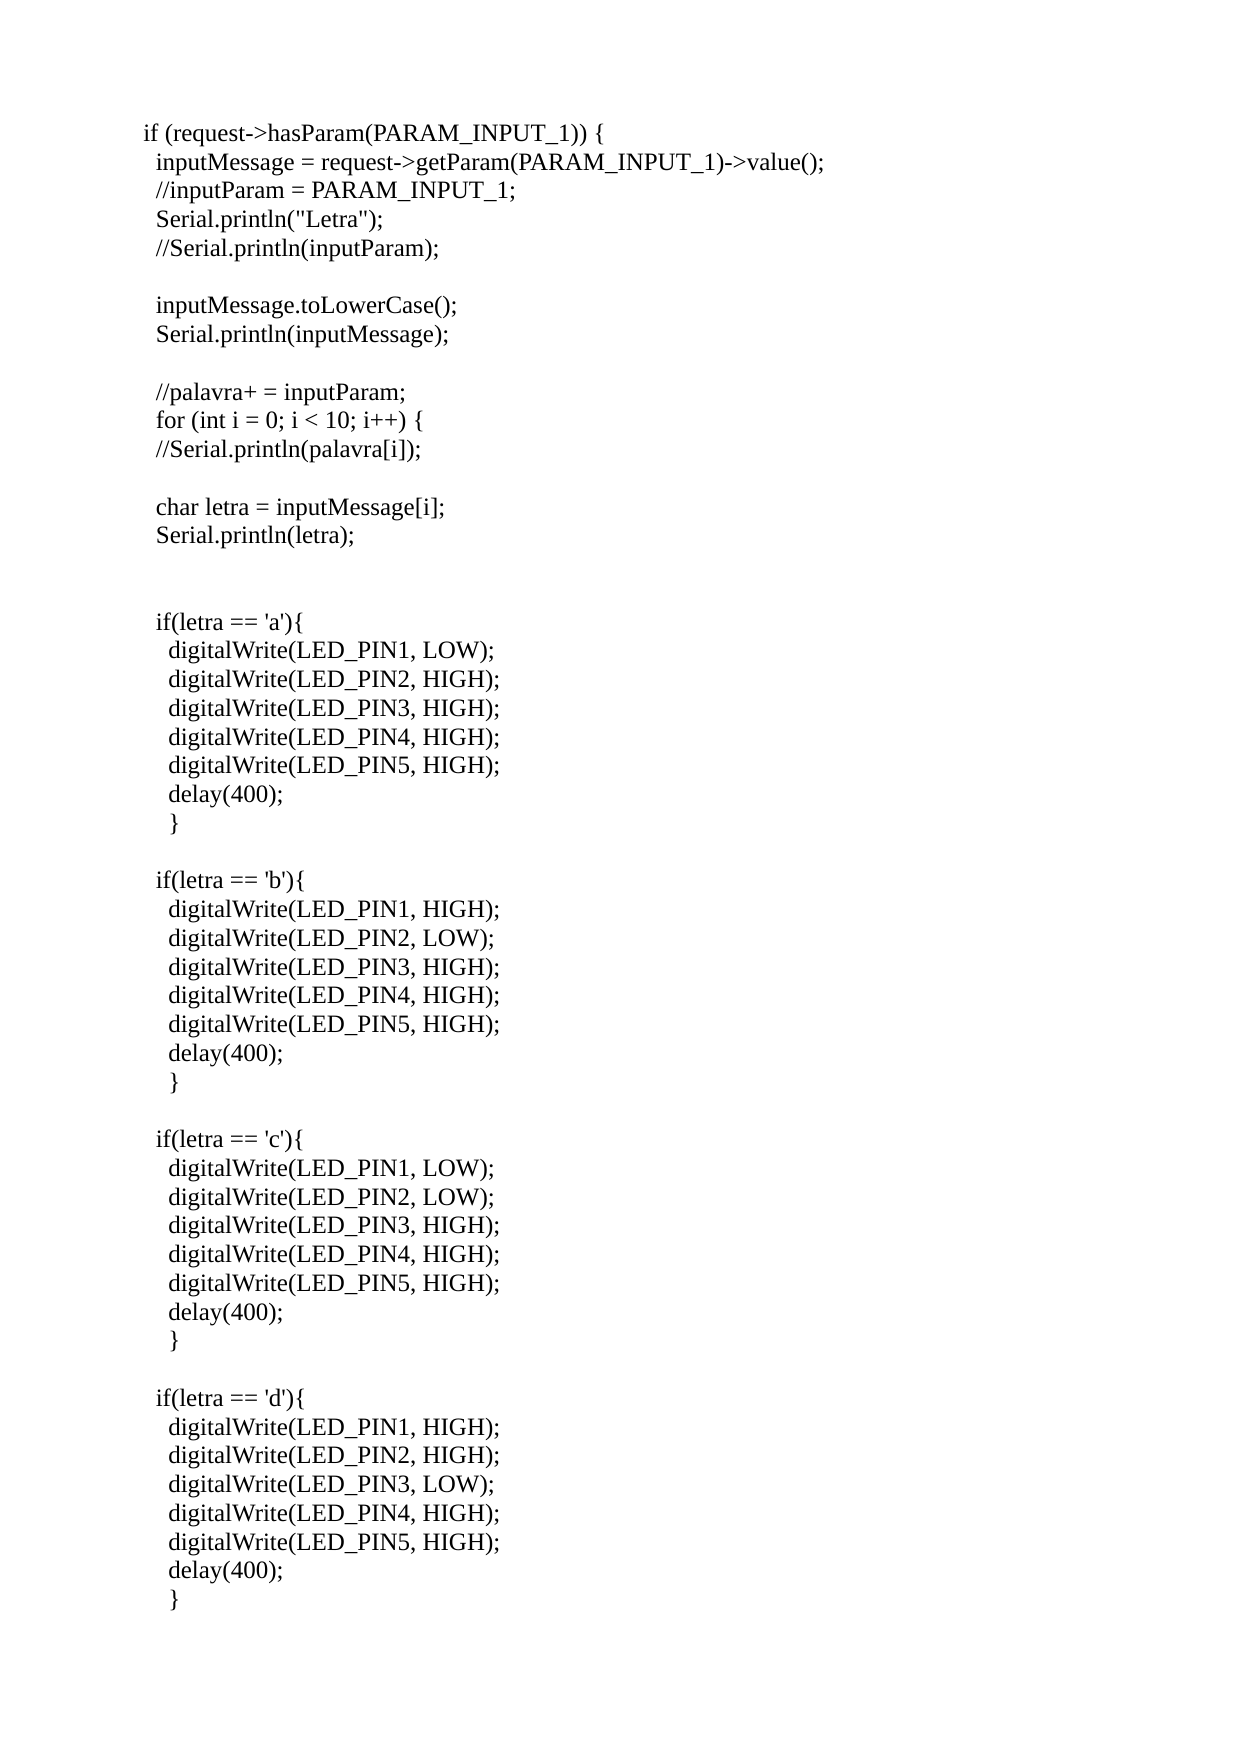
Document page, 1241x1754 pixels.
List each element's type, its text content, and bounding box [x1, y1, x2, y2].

text digitalWrite(LED_PIN2, LOW); [118, 1182, 1122, 1211]
text } [118, 1326, 1122, 1354]
text digitalWrite(LED_PIN1, LOW); [118, 636, 1122, 664]
text digitalWrite(LED_PIN3, LOW); [118, 1469, 1122, 1498]
text } [118, 1067, 1122, 1096]
text if(letra == 'd'){ [118, 1383, 1122, 1412]
text inputMessage = request->getParam(PARAM_INPUT_1)->value(); [118, 147, 1122, 176]
text //Serial.println(inputParam); [118, 233, 1122, 262]
text } [118, 1584, 1122, 1613]
text delay(400); [118, 1038, 1122, 1067]
text digitalWrite(LED_PIN2, HIGH); [118, 664, 1122, 693]
text //palavra+ = inputParam; [118, 377, 1122, 406]
text if(letra == 'a'){ [118, 607, 1122, 636]
text Serial.println(inputMessage); [118, 319, 1122, 348]
text digitalWrite(LED_PIN3, HIGH); [118, 693, 1122, 722]
text digitalWrite(LED_PIN5, HIGH); [118, 1527, 1122, 1556]
text digitalWrite(LED_PIN3, HIGH); [118, 952, 1122, 981]
text if(letra == 'c'){ [118, 1124, 1122, 1153]
text inputMessage.toLowerCase(); [118, 291, 1122, 319]
text digitalWrite(LED_PIN2, LOW); [118, 923, 1122, 952]
text Serial.println("Letra"); [118, 204, 1122, 233]
text delay(400); [118, 779, 1122, 808]
text digitalWrite(LED_PIN4, HIGH); [118, 981, 1122, 1009]
text delay(400); [118, 1556, 1122, 1584]
text digitalWrite(LED_PIN4, HIGH); [118, 722, 1122, 751]
text digitalWrite(LED_PIN2, HIGH); [118, 1441, 1122, 1469]
text digitalWrite(LED_PIN1, HIGH); [118, 894, 1122, 923]
text delay(400); [118, 1297, 1122, 1326]
text digitalWrite(LED_PIN1, HIGH); [118, 1412, 1122, 1441]
text //Serial.println(palavra[i]); [118, 434, 1122, 463]
text digitalWrite(LED_PIN4, HIGH); [118, 1239, 1122, 1268]
text //inputParam = PARAM_INPUT_1; [118, 176, 1122, 204]
text digitalWrite(LED_PIN4, HIGH); [118, 1498, 1122, 1527]
text for (int i = 0; i < 10; i++) { [118, 406, 1122, 434]
text Serial.println(letra); [118, 521, 1122, 549]
text if(letra == 'b'){ [118, 866, 1122, 894]
text digitalWrite(LED_PIN5, HIGH); [118, 1268, 1122, 1297]
text } [118, 808, 1122, 837]
text digitalWrite(LED_PIN5, HIGH); [118, 751, 1122, 779]
text char letra = inputMessage[i]; [118, 492, 1122, 521]
text digitalWrite(LED_PIN1, LOW); [118, 1153, 1122, 1182]
text digitalWrite(LED_PIN5, HIGH); [118, 1009, 1122, 1038]
text if (request->hasParam(PARAM_INPUT_1)) { [118, 118, 1122, 147]
text digitalWrite(LED_PIN3, HIGH); [118, 1211, 1122, 1239]
